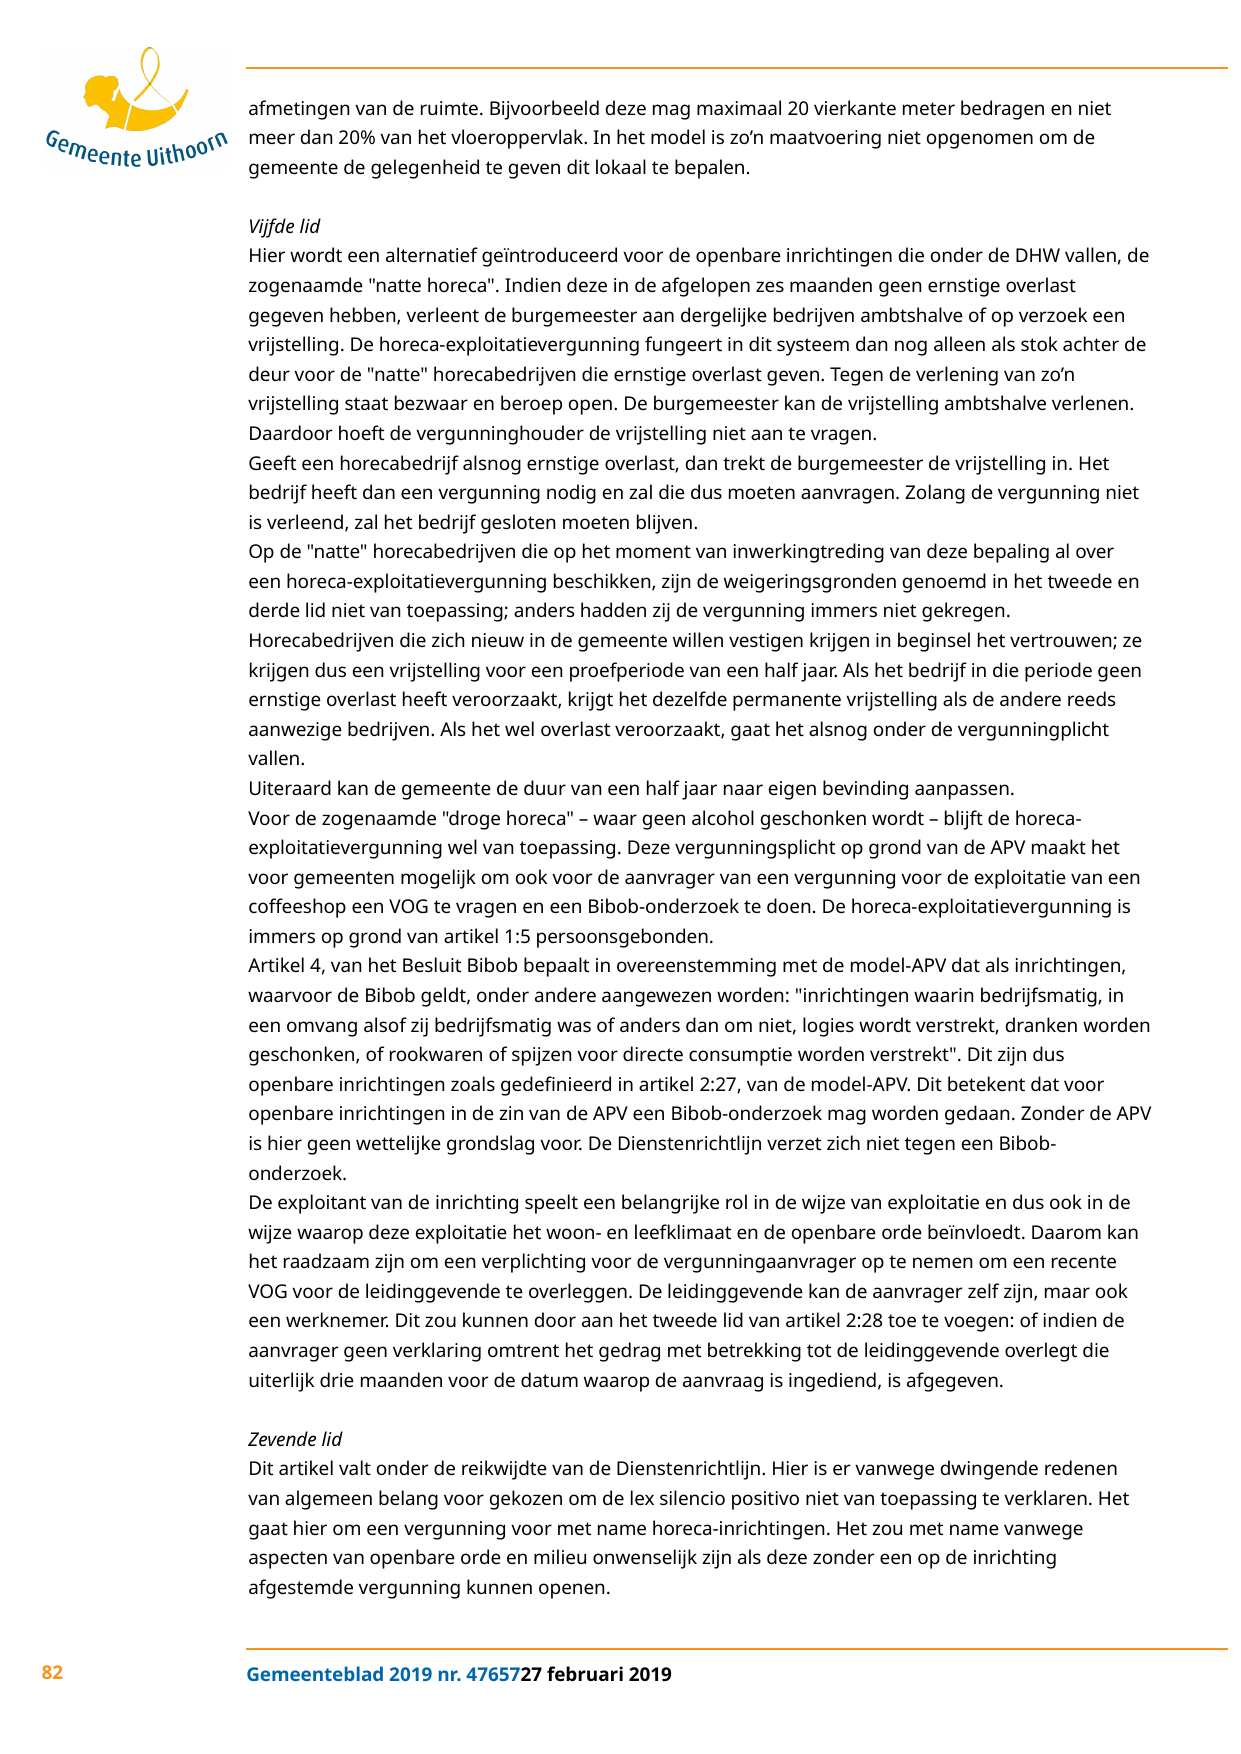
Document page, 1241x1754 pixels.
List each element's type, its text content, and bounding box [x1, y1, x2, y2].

text Vijfde lid [248, 213, 1152, 239]
text Artikel 4, van het Besluit Bibob bepaalt in overeenstemming met de model-APV dat als inrichtingen, waarvoor de Bibob geldt, onder andere aangewezen worden: "inrichtingen waarin bedrijfsmatig, in een omvang alsof zij bedrijfsmatig was of anders dan om niet, logies wordt verstrekt, dranken worden geschonken, of rookwaren of spijzen voor directe consumptie worden verstrekt". Dit zijn dus openbare inrichtingen zoals gedefinieerd in artikel 2:27, van de model-APV. Dit betekent dat voor openbare inrichtingen in de zin van de APV een Bibob-onderzoek mag worden gedaan. Zonder de APV is hier geen wettelijke grondslag voor. De Dienstenrichtlijn verzet zich niet tegen een Bibob-onderzoek. [248, 953, 1152, 1186]
text afmetingen van de ruimte. Bijvoorbeeld deze mag maximaal 20 vierkante meter bedragen en niet meer dan 20% van het vloeroppervlak. In het model is zo’n maatvoering niet opgenomen om de gemeente de gelegenheid te geven dit lokaal te bepalen. [248, 95, 1152, 180]
text Dit artikel valt onder de reikwijdte van de Dienstenrichtlijn. Hier is er vanwege dwingende redenen van algemeen belang voor gekozen om de lex silencio positivo niet van toepassing te verklaren. Het gaat hier om een vergunning voor met name horeca-inrichtingen. Het zou met name vanwege aspecten van openbare orde en milieu onwenselijk zijn als deze zonder een op de inrichting afgestemde vergunning kunnen openen. [248, 1456, 1152, 1600]
text Geeft een horecabedrijf alsnog ernstige overlast, dan trekt de burgemeester de vrijstelling in. Het bedrijf heeft dan een vergunning nodig en zal die dus moeten aanvragen. Zolang de vergunning niet is verleend, zal het bedrijf gesloten moeten blijven. [248, 450, 1152, 535]
text Uiteraard kan de gemeente de duur van een half jaar naar eigen bevinding aanpassen. [248, 775, 1152, 801]
text Op de "natte" horecabedrijven die op het moment van inwerkingtreding van deze bepaling al over een horeca-exploitatievergunning beschikken, zijn de weigeringsgronden genoemd in het tweede en derde lid niet van toepassing; anders hadden zij de vergunning immers niet gekregen. Horecabedrijven die zich nieuw in de gemeente willen vestigen krijgen in beginsel het vertrouwen; ze krijgen dus een vrijstelling voor een proefperiode van een half jaar. Als het bedrijf in die periode geen ernstige overlast heeft veroorzaakt, krijgt het dezelfde permanente vrijstelling als de andere reeds aanwezige bedrijven. Als het wel overlast veroorzaakt, gaat het alsnog onder de vergunningplicht vallen. [248, 538, 1152, 771]
text Hier wordt een alternatief geïntroduceerd voor de openbare inrichtingen die onder de DHW vallen, de zogenaamde "natte horeca". Indien deze in de afgelopen zes maanden geen ernstige overlast gegeven hebben, verleent de burgemeester aan dergelijke bedrijven ambtshalve of op verzoek een vrijstelling. De horeca-exploitatievergunning fungeert in dit systeem dan nog alleen als stok achter de deur voor de "natte" horecabedrijven die ernstige overlast geven. Tegen de verlening van zo’n vrijstelling staat bezwaar en beroep open. De burgemeester kan de vrijstelling ambtshalve verlenen. Daardoor hoeft de vergunninghouder de vrijstelling niet aan te vragen. [248, 243, 1152, 446]
text De exploitant van de inrichting speelt een belangrijke rol in de wijze van exploitatie en dus ook in de wijze waarop deze exploitatie het woon- en leefklimaat en de openbare orde beïnvloedt. Daarom kan het raadzaam zijn om een verplichting voor de vergunningaanvrager op te nemen om een recente VOG voor de leidinggevende te overleggen. De leidinggevende kan de aanvrager zelf zijn, maar ook een werknemer. Dit zou kunnen door aan het tweede lid van artikel 2:28 toe te voegen: of indien de aanvrager geen verklaring omtrent het gedrag met betrekking tot de leidinggevende overlegt die uiterlijk drie maanden voor de datum waarop de aanvraag is ingediend, is afgegeven. [248, 1189, 1152, 1393]
picture [41, 47, 231, 172]
text Zevende lid [248, 1426, 1152, 1452]
text Voor de zogenaamde "droge horeca" – waar geen alcohol geschonken wordt – blijft de horeca-exploitatievergunning wel van toepassing. Deze vergunningsplicht op grond van de APV maakt het voor gemeenten mogelijk om ook voor de aanvrager van een vergunning voor de exploitatie van een coffeeshop een VOG te vragen en een Bibob-onderzoek te doen. De horeca-exploitatievergunning is immers op grond van artikel 1:5 persoonsgebonden. [248, 805, 1152, 949]
